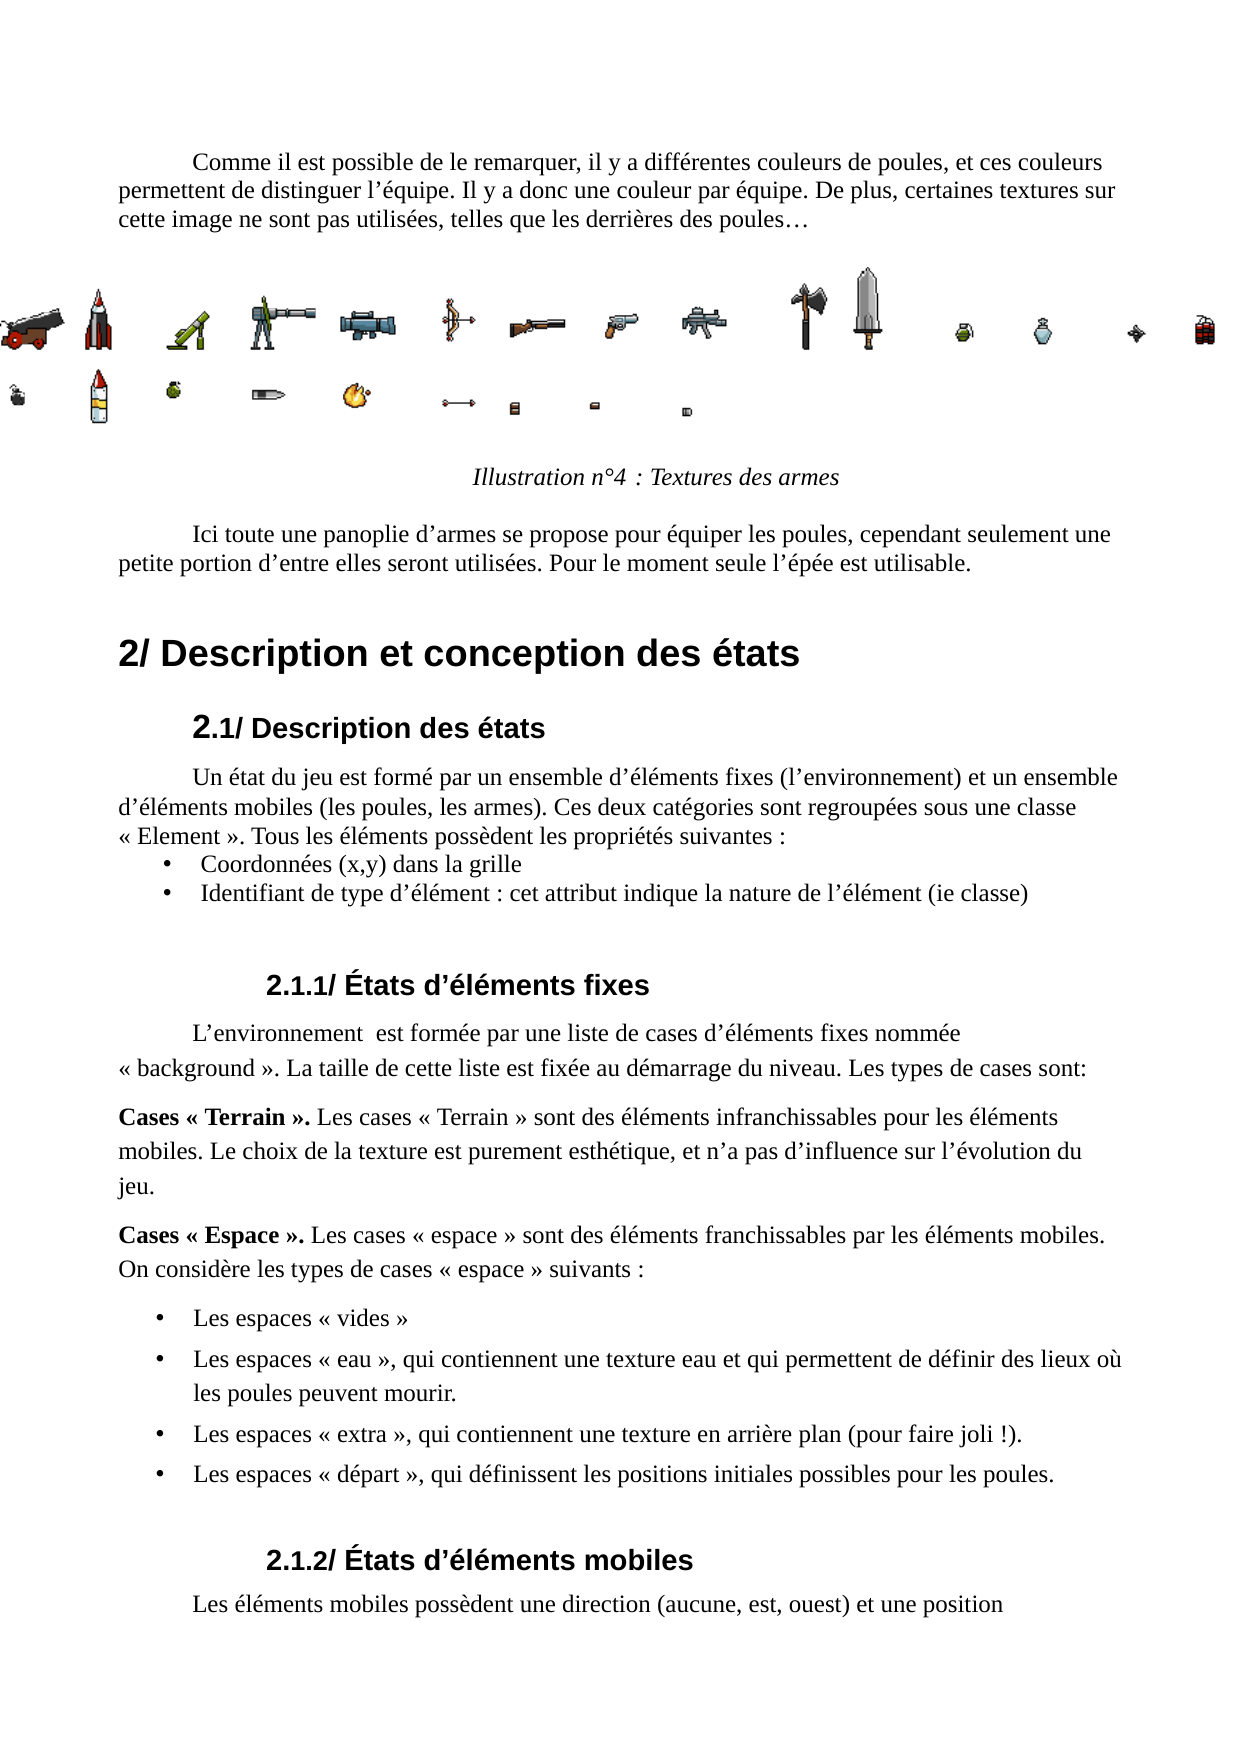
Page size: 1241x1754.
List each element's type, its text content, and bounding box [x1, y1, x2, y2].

text Un état du jeu est formé par un ensemble d’éléments fixes (l’environnement) et un ensemble d’éléments mobiles (les poules, les armes). Ces deux catégories sont regroupées sous une classe « Element ». Tous les éléments possèdent les propriétés suivantes : [118, 758, 1122, 849]
list Identifiant de type d’élément : cet attribut indique la nature de l’élément (ie classe) [163, 878, 1122, 907]
text Ici toute une panoplie d’armes se propose pour équiper les poules, cependant seulement une petite portion d’entre elles seront utilisées. Pour le moment seule l’épée est utilisable. [118, 519, 1122, 577]
text Illustration n°4 : Textures des armes [118, 462, 1122, 490]
subtitle 2.1.1/ États d’éléments fixes [118, 968, 1122, 1001]
text Cases « Terrain ». Les cases « Terrain » sont des éléments infranchissables pour les éléments mobiles. Le choix de la texture est purement esthétique, et n’a pas d’influence sur l’évolution du jeu. [118, 1102, 1122, 1200]
subtitle 2.1.2/ États d’éléments mobiles [118, 1543, 1122, 1577]
list Les espaces « extra », qui contiennent une texture en arrière plan (pour faire joli !). [156, 1419, 1122, 1448]
list Les espaces « départ », qui définissent les positions initiales possibles pour les poules. [156, 1459, 1122, 1488]
picture [0, 267, 1241, 433]
text Comme il est possible de le remarquer, il y a différentes couleurs de poules, et ces couleurs permettent de distinguer l’équipe. Il y a donc une couleur par équipe. De plus, certaines textures sur cette image ne sont pas utilisées, telles que les derrières des poules… [118, 147, 1122, 233]
list Coordonnées (x,y) dans la grille [163, 849, 1122, 878]
text Cases « Espace ». Les cases « espace » sont des éléments franchissables par les éléments mobiles. On considère les types de cases « espace » suivants : [118, 1220, 1122, 1283]
list Les espaces « vides » [156, 1303, 1122, 1332]
text Les éléments mobiles possèdent une direction (aucune, est, ouest) et une position [118, 1589, 1122, 1618]
text L’environnement est formée par une liste de cases d’éléments fixes nommée « background ». La taille de cette liste est fixée au démarrage du niveau. Les types de cases sont: [118, 1014, 1122, 1082]
list Les espaces « eau », qui contiennent une texture eau et qui permettent de définir des lieux où les poules peuvent mourir. [156, 1344, 1122, 1407]
subtitle 2/ Description et conception des états [118, 630, 1122, 674]
subtitle 2.1/ Description des états [118, 707, 1122, 746]
